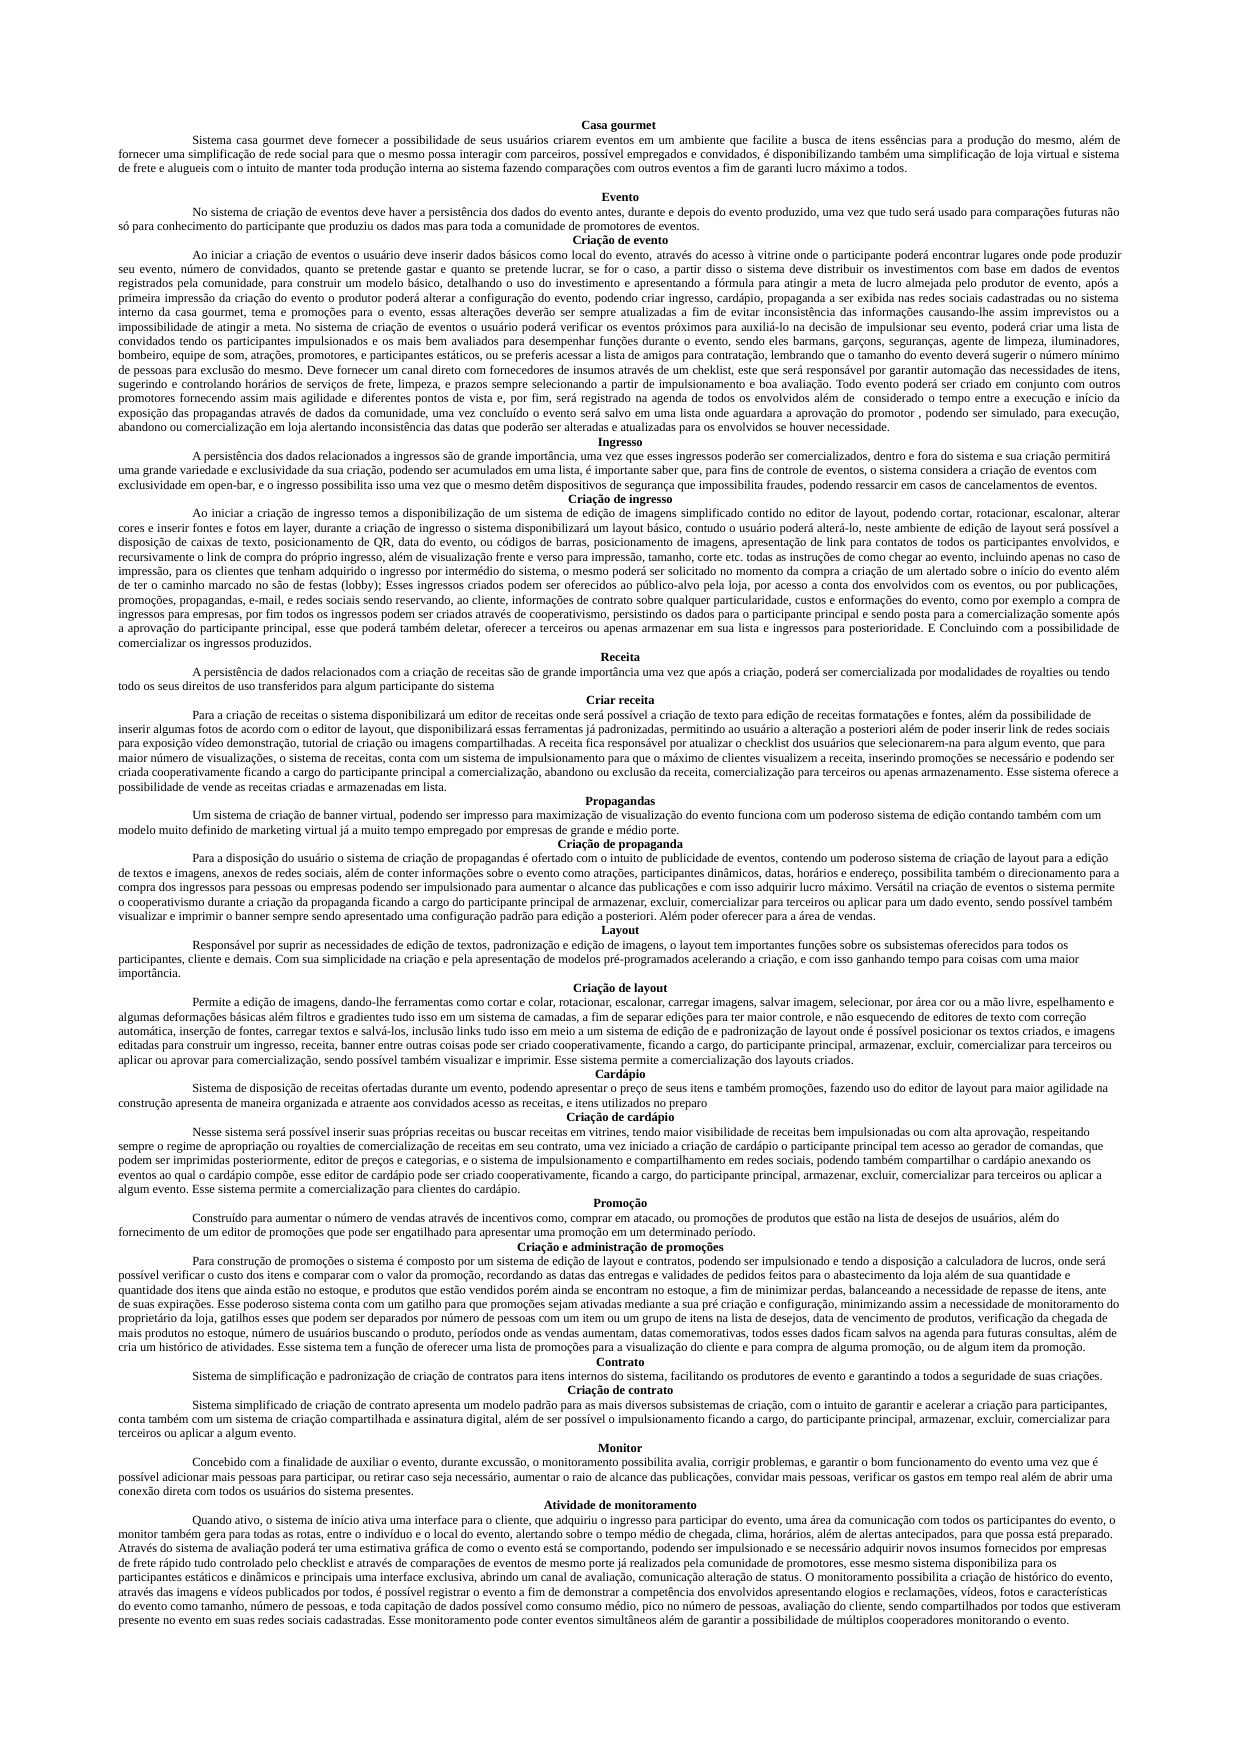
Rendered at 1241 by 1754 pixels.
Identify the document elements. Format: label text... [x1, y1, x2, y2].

text Evento [118, 190, 1122, 204]
text Sistema de disposição de receitas ofertadas durante um evento, podendo apresentar o preço de seus itens e também promoções, fazendo uso do editor de layout para maior agilidade na construção apresenta de maneira organizada e atraente aos convidados acesso as receitas, e itens utilizados no preparo [118, 1081, 1122, 1110]
text Um sistema de criação de banner virtual, podendo ser impresso para maximização de visualização do evento funciona com um poderoso sistema de edição contando também com um modelo muito definido de marketing virtual já a muito tempo empregado por empresas de grande e médio porte. [118, 808, 1122, 837]
text Criação de cardápio [118, 1110, 1122, 1124]
text Contrato [118, 1354, 1122, 1369]
text Sistema simplificado de criação de contrato apresenta um modelo padrão para as mais diversos subsistemas de criação, com o intuito de garantir e acelerar a criação para participantes, conta também com um sistema de criação compartilhada e assinatura digital, além de ser possível o impulsionamento ficando a cargo, do participante principal, armazenar, excluir, comercializar para terceiros ou aplicar a algum evento. [118, 1397, 1122, 1441]
text Criação de evento [118, 233, 1122, 247]
text Para a criação de receitas o sistema disponibilizará um editor de receitas onde será possível a criação de texto para edição de receitas formatações e fontes, além da possibilidade de inserir algumas fotos de acordo com o editor de layout, que disponibilizará essas ferramentas já padronizadas, permitindo ao usuário a alteração a posteriori além de poder inserir link de redes sociais para exposição vídeo demonstração, tutorial de criação ou imagens compartilhadas. A receita fica responsável por atualizar o checklist dos usuários que selecionarem-na para algum evento, que para maior número de visualizações, o sistema de receitas, conta com um sistema de impulsionamento para que o máximo de clientes visualizem a receita, inserindo promoções se necessário e podendo ser criada cooperativamente ficando a cargo do participante principal a comercialização, abandono ou exclusão da receita, comercialização para terceiros ou apenas armazenamento. Esse sistema oferece a possibilidade de vende as receitas criadas e armazenadas em lista. [118, 707, 1122, 794]
text Promoção [118, 1196, 1122, 1211]
text Cardápio [118, 1067, 1122, 1081]
text Sistema de simplificação e padronização de criação de contratos para itens internos do sistema, facilitando os produtores de evento e garantindo a todos a seguridade de suas criações. [118, 1369, 1122, 1383]
text Receita [118, 650, 1122, 664]
text Quando ativo, o sistema de início ativa uma interface para o cliente, que adquiriu o ingresso para participar do evento, uma área da comunicação com todos os participantes do evento, o monitor também gera para todas as rotas, entre o indivíduo e o local do evento, alertando sobre o tempo médio de chegada, clima, horários, além de alertas antecipados, para que possa está preparado. Através do sistema de avaliação poderá ter uma estimativa gráfica de como o evento está se comportando, podendo ser impulsionado e se necessário adquirir novos insumos fornecidos por empresas de frete rápido tudo controlado pelo checklist e através de comparações de eventos de mesmo porte já realizados pela comunidade de promotores, esse mesmo sistema disponibiliza para os participantes estáticos e dinâmicos e principais uma interface exclusiva, abrindo um canal de avaliação, comunicação alteração de status. O monitoramento possibilita a criação de histórico do evento, através das imagens e vídeos publicados por todos, é possível registrar o evento a fim de demonstrar a competência dos envolvidos apresentando elogios e reclamações, vídeos, fotos e características do evento como tamanho, número de pessoas, e toda capitação de dados possível como consumo médio, pico no número de pessoas, avaliação do cliente, sendo compartilhados por todos que estiveram presente no evento em suas redes sociais cadastradas. Esse monitoramento pode conter eventos simultâneos além de garantir a possibilidade de múltiplos cooperadores monitorando o evento. [118, 1512, 1122, 1627]
text Permite a edição de imagens, dando-lhe ferramentas como cortar e colar, rotacionar, escalonar, carregar imagens, salvar imagem, selecionar, por área cor ou a mão livre, espelhamento e algumas deformações básicas além filtros e gradientes tudo isso em um sistema de camadas, a fim de separar edições para ter maior controle, e não esquecendo de editores de texto com correção automática, inserção de fontes, carregar textos e salvá-los, inclusão links tudo isso em meio a um sistema de edição de e padronização de layout onde é possível posicionar os textos criados, e imagens editadas para construir um ingresso, receita, banner entre outras coisas pode ser criado cooperativamente, ficando a cargo, do participante principal, armazenar, excluir, comercializar para terceiros ou aplicar ou aprovar para comercialização, sendo possível também visualizar e imprimir. Esse sistema permite a comercialização dos layouts criados. [118, 995, 1122, 1067]
text Criação de ingresso [118, 492, 1122, 506]
text No sistema de criação de eventos deve haver a persistência dos dados do evento antes, durante e depois do evento produzido, uma vez que tudo será usado para comparações futuras não só para conhecimento do participante que produziu os dados mas para toda a comunidade de promotores de eventos. [118, 204, 1122, 233]
text Monitor [118, 1441, 1122, 1455]
text Para a disposição do usuário o sistema de criação de propagandas é ofertado com o intuito de publicidade de eventos, contendo um poderoso sistema de criação de layout para a edição de textos e imagens, anexos de redes sociais, além de conter informações sobre o evento como atrações, participantes dinâmicos, datas, horários e endereço, possibilita também o direcionamento para a compra dos ingressos para pessoas ou empresas podendo ser impulsionado para aumentar o alcance das publicações e com isso adquirir lucro máximo. Versátil na criação de eventos o sistema permite o cooperativismo durante a criação da propaganda ficando a cargo do participante principal de armazenar, excluir, comercializar para terceiros ou aplicar para um dado evento, sendo possível também visualizar e imprimir o banner sempre sendo apresentado uma configuração padrão para edição a posteriori. Além poder oferecer para a área de vendas. [118, 851, 1122, 923]
text Ao iniciar a criação de ingresso temos a disponibilização de um sistema de edição de imagens simplificado contido no editor de layout, podendo cortar, rotacionar, escalonar, alterar cores e inserir fontes e fotos em layer, durante a criação de ingresso o sistema disponibilizará um layout básico, contudo o usuário poderá alterá-lo, neste ambiente de edição de layout será possível a disposição de caixas de texto, posicionamento de QR, data do evento, ou códigos de barras, posicionamento de imagens, apresentação de link para contatos de todos os participantes envolvidos, e recursivamente o link de compra do próprio ingresso, além de visualização frente e verso para impressão, tamanho, corte etc. todas as instruções de como chegar ao evento, incluindo apenas no caso de impressão, para os clientes que tenham adquirido o ingresso por intermédio do sistema, o mesmo poderá ser solicitado no momento da compra a criação de um alertado sobre o início do evento além de ter o caminho marcado no são de festas (lobby); Esses ingressos criados podem ser oferecidos ao público-alvo pela loja, por acesso a conta dos envolvidos com os eventos, ou por publicações, promoções, propagandas, e-mail, e redes sociais sendo reservando, ao cliente, informações de contrato sobre qualquer particularidade, custos e enformações do evento, como por exemplo a compra de ingressos para empresas, por fim todos os ingressos podem ser criados através de cooperativismo, persistindo os dados para o participante principal e sendo posta para a comercialização somente após a aprovação do participante principal, esse que poderá também deletar, oferecer a terceiros ou apenas armazenar em sua lista e ingressos para posterioridade. E Concluindo com a possibilidade de comercializar os ingressos produzidos. [118, 506, 1122, 650]
text Ingresso [118, 434, 1122, 449]
text Para construção de promoções o sistema é composto por um sistema de edição de layout e contratos, podendo ser impulsionado e tendo a disposição a calculadora de lucros, onde será possível verificar o custo dos itens e comparar com o valor da promoção, recordando as datas das entregas e validades de pedidos feitos para o abastecimento da loja além de sua quantidade e quantidade dos itens que ainda estão no estoque, e produtos que estão vendidos porém ainda se encontram no estoque, a fim de minimizar perdas, balanceando a necessidade de repasse de itens, ante de suas expirações. Esse poderoso sistema conta com um gatilho para que promoções sejam ativadas mediante a sua pré criação e configuração, minimizando assim a necessidade de monitoramento do proprietário da loja, gatilhos esses que podem ser deparados por número de pessoas com um item ou um grupo de itens na lista de desejos, data de vencimento de produtos, verificação da chegada de mais produtos no estoque, número de usuários buscando o produto, períodos onde as vendas aumentam, datas comemorativas, todos esses dados ficam salvos na agenda para futuras consultas, além de cria um histórico de atividades. Esse sistema tem a função de oferecer uma lista de promoções para a visualização do cliente e para compra de alguma promoção, ou de algum item da promoção. [118, 1254, 1122, 1354]
text Atividade de monitoramento [118, 1498, 1122, 1512]
text Criação de propaganda [118, 837, 1122, 851]
text Criar receita [118, 693, 1122, 707]
text Nesse sistema será possível inserir suas próprias receitas ou buscar receitas em vitrines, tendo maior visibilidade de receitas bem impulsionadas ou com alta aprovação, respeitando sempre o regime de apropriação ou royalties de comercialização de receitas em seu contrato, uma vez iniciado a criação de cardápio o participante principal tem acesso ao gerador de comandas, que podem ser imprimidas posteriormente, editor de preços e categorias, e o sistema de impulsionamento e compartilhamento em redes sociais, podendo também compartilhar o cardápio anexando os eventos ao qual o cardápio compõe, esse editor de cardápio pode ser criado cooperativamente, ficando a cargo, do participante principal, armazenar, excluir, comercializar para terceiros ou aplicar a algum evento. Esse sistema permite a comercialização para clientes do cardápio. [118, 1124, 1122, 1196]
text Criação de contrato [118, 1383, 1122, 1397]
text A persistência dos dados relacionados a ingressos são de grande importância, uma vez que esses ingressos poderão ser comercializados, dentro e fora do sistema e sua criação permitirá uma grande variedade e exclusividade da sua criação, podendo ser acumulados em uma lista, é importante saber que, para fins de controle de eventos, o sistema considera a criação de eventos com exclusividade em open-bar, e o ingresso possibilita isso uma vez que o mesmo detêm dispositivos de segurança que impossibilita fraudes, podendo ressarcir em casos de cancelamentos de eventos. [118, 449, 1122, 492]
text Construído para aumentar o número de vendas através de incentivos como, comprar em atacado, ou promoções de produtos que estão na lista de desejos de usuários, além do fornecimento de um editor de promoções que pode ser engatilhado para apresentar uma promoção em um determinado período. [118, 1211, 1122, 1239]
text Ao iniciar a criação de eventos o usuário deve inserir dados básicos como local do evento, através do acesso à vitrine onde o participante poderá encontrar lugares onde pode produzir seu evento, número de convidados, quanto se pretende gastar e quanto se pretende lucrar, se for o caso, a partir disso o sistema deve distribuir os investimentos com base em dados de eventos registrados pela comunidade, para construir um modelo básico, detalhando o uso do investimento e apresentando a fórmula para atingir a meta de lucro almejada pelo produtor de evento, após a primeira impressão da criação do evento o produtor poderá alterar a configuração do evento, podendo criar ingresso, cardápio, propaganda a ser exibida nas redes sociais cadastradas ou no sistema interno da casa gourmet, tema e promoções para o evento, essas alterações deverão ser sempre atualizadas a fim de evitar inconsistência das informações causando-lhe assim imprevistos ou a impossibilidade de atingir a meta. No sistema de criação de eventos o usuário poderá verificar os eventos próximos para auxiliá-lo na decisão de impulsionar seu evento, poderá criar uma lista de convidados tendo os participantes impulsionados e os mais bem avaliados para desempenhar funções durante o evento, sendo eles barmans, garçons, seguranças, agente de limpeza, iluminadores, bombeiro, equipe de som, atrações, promotores, e participantes estáticos, ou se preferis acessar a lista de amigos para contratação, lembrando que o tamanho do evento deverá sugerir o número mínimo de pessoas para exclusão do mesmo. Deve fornecer um canal direto com fornecedores de insumos através de um cheklist, este que será responsável por garantir automação das necessidades de itens, sugerindo e controlando horários de serviços de frete, limpeza, e prazos sempre selecionando a partir de impulsionamento e boa avaliação. Todo evento poderá ser criado em conjunto com outros promotores fornecendo assim mais agilidade e diferentes pontos de vista e, por fim, será registrado na agenda de todos os envolvidos além de considerado o tempo entre a execução e início da exposição das propagandas através de dados da comunidade, uma vez concluído o evento será salvo em uma lista onde aguardara a aprovação do promotor , podendo ser simulado, para execução, abandono ou comercialização em loja alertando inconsistência das datas que poderão ser alteradas e atualizadas para os envolvidos se houver necessidade. [118, 247, 1122, 434]
text Criação e administração de promoções [118, 1239, 1122, 1254]
text A persistência de dados relacionados com a criação de receitas são de grande importância uma vez que após a criação, poderá ser comercializada por modalidades de royalties ou tendo todo os seus direitos de uso transferidos para algum participante do sistema [118, 664, 1122, 693]
text Concebido com a finalidade de auxiliar o evento, durante excussão, o monitoramento possibilita avalia, corrigir problemas, e garantir o bom funcionamento do evento uma vez que é possível adicionar mais pessoas para participar, ou retirar caso seja necessário, aumentar o raio de alcance das publicações, convidar mais pessoas, verificar os gastos em tempo real além de abrir uma conexão direta com todos os usuários do sistema presentes. [118, 1455, 1122, 1498]
text Layout [118, 923, 1122, 937]
text Propagandas [118, 794, 1122, 808]
text Sistema casa gourmet deve fornecer a possibilidade de seus usuários criarem eventos em um ambiente que facilite a busca de itens essências para a produção do mesmo, além de fornecer uma simplificação de rede social para que o mesmo possa interagir com parceiros, possível empregados e convidados, é disponibilizando também uma simplificação de loja virtual e sistema de frete e alugueis com o intuito de manter toda produção interna ao sistema fazendo comparações com outros eventos a fim de garanti lucro máximo a todos. [118, 132, 1122, 176]
text Casa gourmet [118, 118, 1122, 132]
text Criação de layout [118, 981, 1122, 995]
text Responsável por suprir as necessidades de edição de textos, padronização e edição de imagens, o layout tem importantes funções sobre os subsistemas oferecidos para todos os participantes, cliente e demais. Com sua simplicidade na criação e pela apresentação de modelos pré-programados acelerando a criação, e com isso ganhando tempo para coisas com uma maior importância. [118, 937, 1122, 981]
